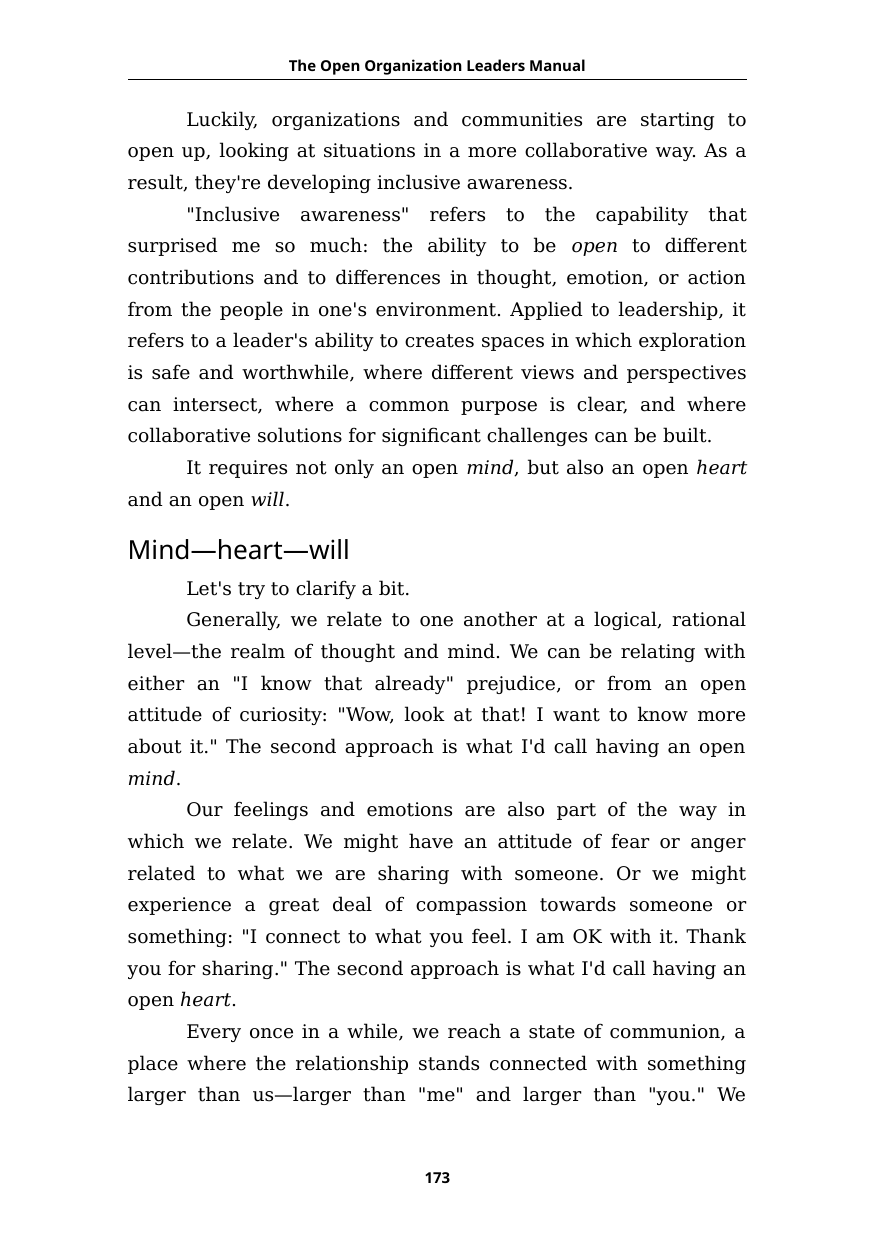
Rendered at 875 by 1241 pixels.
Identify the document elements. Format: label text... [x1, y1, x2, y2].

text Our feelings and emotions are also part of the way in which we relate. We might have an attitude of fear or anger related to what we are sharing with someone. Or we might experience a great deal of compassion towards someone or something: "I connect to what you feel. I am OK with it. Thank you for sharing." The second approach is what I'd call having an open heart. [127, 799, 747, 1011]
text It requires not only an open mind, but also an open heart and an open will. [127, 457, 747, 511]
text "Inclusive awareness" refers to the capability that surprised me so much: the ability to be open to different contributions and to differences in thought, emotion, or action from the people in one's environment. Applied to leadership, it refers to a leader's ability to creates spaces in which exploration is safe and worthwhile, where different views and perspectives can intersect, where a common purpose is clear, and where collaborative solutions for significant challenges can be built. [127, 204, 747, 447]
text Luckily, organizations and communities are starting to open up, looking at situations in a more collaborative way. As a result, they're developing inclusive awareness. [127, 109, 747, 194]
subtitle Mind—heart—will [127, 535, 747, 565]
text Let's try to clarify a bit. [127, 578, 747, 600]
text Every once in a while, we reach a state of communion, a place where the relationship stands connected with something larger than us—larger than "me" and larger than "you." We [127, 1021, 747, 1106]
text Generally, we relate to one another at a logical, rational level—the realm of thought and mind. We can be relating with either an "I know that already" prejudice, or from an open attitude of curiosity: "Wow, look at that! I want to know more about it." The second approach is what I'd call having an open mind. [127, 609, 747, 790]
